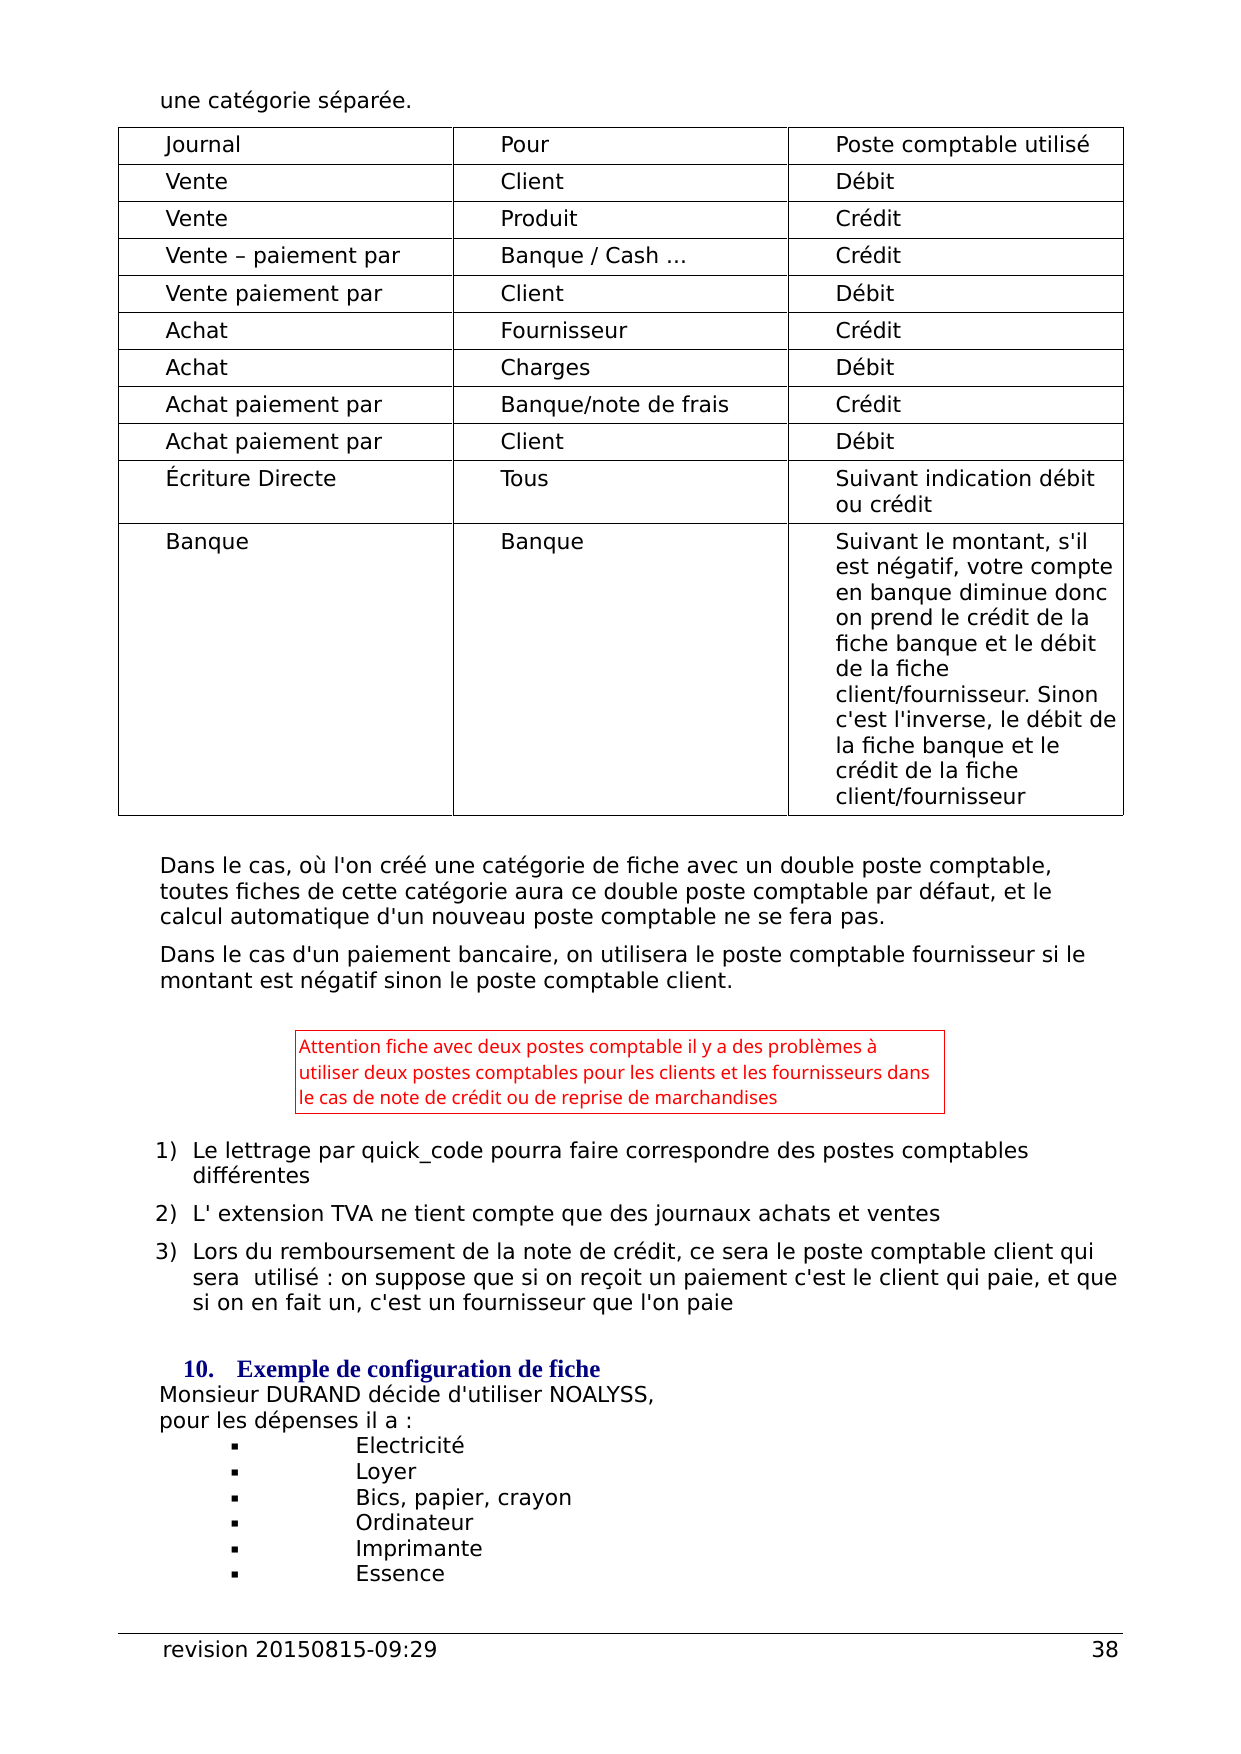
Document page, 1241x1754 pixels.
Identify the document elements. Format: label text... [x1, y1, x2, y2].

table_cell Suivant indication débit ou crédit [789, 461, 1123, 523]
list Ordinateur [228, 1510, 1123, 1536]
table_cell Banque / Cash ... [454, 239, 787, 275]
table_cell Débit [789, 350, 1123, 386]
table_cell Achat [119, 350, 452, 386]
table_cell Achat [119, 313, 452, 349]
list Essence [228, 1561, 1123, 1587]
table_cell Vente – paiement par [119, 239, 452, 275]
text Attention fiche avec deux postes comptable il y a des problèmes à utiliser deux postes comptables pour les clients et les fournisseurs dans le cas de note de crédit ou de reprise de marchandises [296, 1031, 944, 1113]
table_cell Achat paiement par [119, 424, 452, 460]
table_header Pour [454, 128, 787, 164]
list Electricité [228, 1434, 1123, 1459]
table_cell Crédit [789, 239, 1123, 275]
table_cell Vente paiement par [119, 276, 452, 312]
list Imprimante [228, 1536, 1123, 1561]
table_cell Banque [119, 524, 452, 815]
text Monsieur DURAND décide d'utiliser NOALYSS, [159, 1383, 1123, 1408]
text une catégorie séparée. [159, 88, 1123, 114]
table_cell Débit [789, 165, 1123, 201]
table_cell Suivant le montant, s'il est négatif, votre compte en banque diminue donc on prend le crédit de la fiche banque et le débit de la fiche client/fournisseur. Sinon c'est l'inverse, le débit de la fiche banque et le crédit de la fiche client/fournisseur [789, 524, 1123, 815]
list Bics, papier, crayon [228, 1485, 1123, 1510]
table_cell Fournisseur [454, 313, 787, 349]
list L' extension TVA ne tient compte que des journaux achats et ventes [155, 1201, 1123, 1227]
table_cell Banque [454, 524, 787, 815]
table_cell Charges [454, 350, 787, 386]
table_cell Produit [454, 202, 787, 238]
text Dans le cas, où l'on créé une catégorie de fiche avec un double poste comptable, toutes fiches de cette catégorie aura ce double poste comptable par défaut, et le calcul automatique d'un nouveau poste comptable ne se fera pas. [159, 853, 1123, 930]
table_cell Crédit [789, 313, 1123, 349]
table_cell Crédit [789, 202, 1123, 238]
table_cell Vente [119, 165, 452, 201]
table_cell Débit [789, 276, 1123, 312]
subtitle Exemple de configuration de fiche [177, 1354, 1123, 1383]
table_header Journal [119, 128, 452, 164]
text pour les dépenses il a : [159, 1408, 1123, 1434]
table_cell Vente [119, 202, 452, 238]
table_cell Crédit [789, 387, 1123, 423]
list Lors du remboursement de la note de crédit, ce sera le poste comptable client qui sera utilisé : on suppose que si on reçoit un paiement c'est le client qui paie, et que si on en fait un, c'est un fournisseur que l'on paie [155, 1239, 1123, 1316]
table_cell Achat paiement par [119, 387, 452, 423]
table_cell Client [454, 276, 787, 312]
list Loyer [228, 1459, 1123, 1485]
table_header Poste comptable utilisé [789, 128, 1123, 164]
table_cell Banque/note de frais [454, 387, 787, 423]
table_cell Écriture Directe [119, 461, 452, 523]
table_cell Client [454, 165, 787, 201]
table_cell Client [454, 424, 787, 460]
table_cell Débit [789, 424, 1123, 460]
table_cell Tous [454, 461, 787, 523]
list Le lettrage par quick_code pourra faire correspondre des postes comptables différentes [155, 1138, 1123, 1189]
text Dans le cas d'un paiement bancaire, on utilisera le poste comptable fournisseur si le montant est négatif sinon le poste comptable client. [159, 942, 1123, 993]
